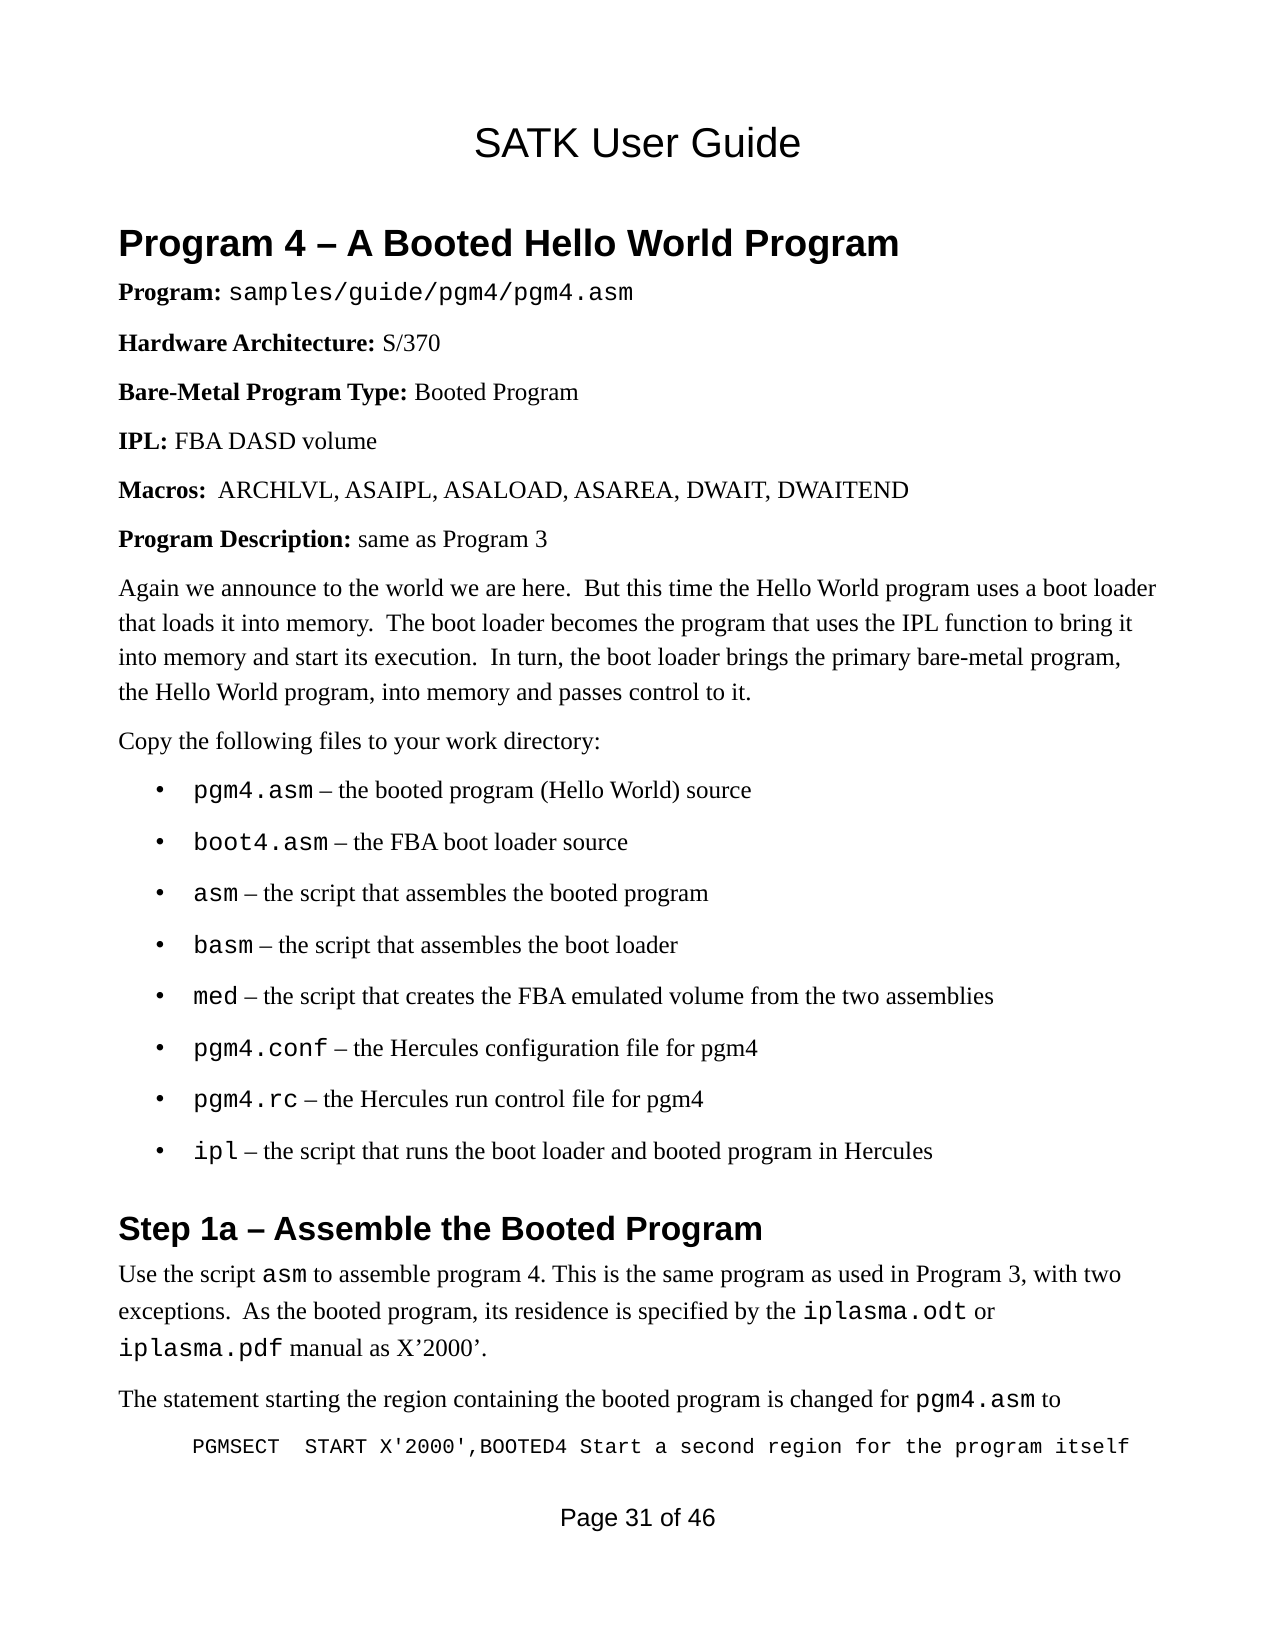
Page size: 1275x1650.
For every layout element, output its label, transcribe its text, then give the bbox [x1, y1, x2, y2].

text IPL: FBA DASD volume [118, 426, 1157, 455]
list asm – the script that assembles the booted program [156, 878, 1157, 909]
text Copy the following files to your work directory: [118, 726, 1157, 755]
subtitle Step 1a – Assemble the Booted Program [118, 1208, 1157, 1247]
list pgm4.asm – the booted program (Hello World) source [156, 775, 1157, 806]
list basm – the script that assembles the boot loader [156, 930, 1157, 961]
list ipl – the script that runs the boot loader and booted program in Hercules [156, 1136, 1157, 1167]
text Bare-Metal Program Type: Booted Program [118, 377, 1157, 406]
text Program: samples/guide/pgm4/pgm4.asm [118, 277, 1157, 307]
text Again we announce to the world we are here. But this time the Hello World program uses a boot loader that loads it into memory. The boot loader becomes the program that uses the IPL function to bring it into memory and start its execution. In turn, the boot loader brings the primary bare-metal program, the Hello World program, into memory and passes control to it. [118, 573, 1157, 706]
list boot4.asm – the FBA boot loader source [156, 827, 1157, 857]
text Use the script asm to assemble program 4. This is the same program as used in Program 3, with two exceptions. As the booted program, its residence is specified by the iplasma.odt or iplasma.pdf manual as X’2000’. [118, 1259, 1157, 1363]
list pgm4.conf – the Hercules configuration file for pgm4 [156, 1033, 1157, 1064]
text The statement starting the region containing the booted program is changed for pgm4.asm to [118, 1384, 1157, 1415]
text Program Description: same as Program 3 [118, 524, 1157, 553]
subtitle Program 4 – A Booted Hello World Program [118, 221, 1157, 264]
text Hardware Architecture: S/370 [118, 328, 1157, 357]
text Macros: ARCHLVL, ASAIPL, ASALOAD, ASAREA, DWAIT, DWAITEND [118, 475, 1157, 504]
list pgm4.rc – the Hercules run control file for pgm4 [156, 1084, 1157, 1115]
list med – the script that creates the FBA emulated volume from the two assemblies [156, 981, 1157, 1012]
text PGMSECT START X'2000',BOOTED4 Start a second region for the program itself [192, 1436, 1157, 1459]
